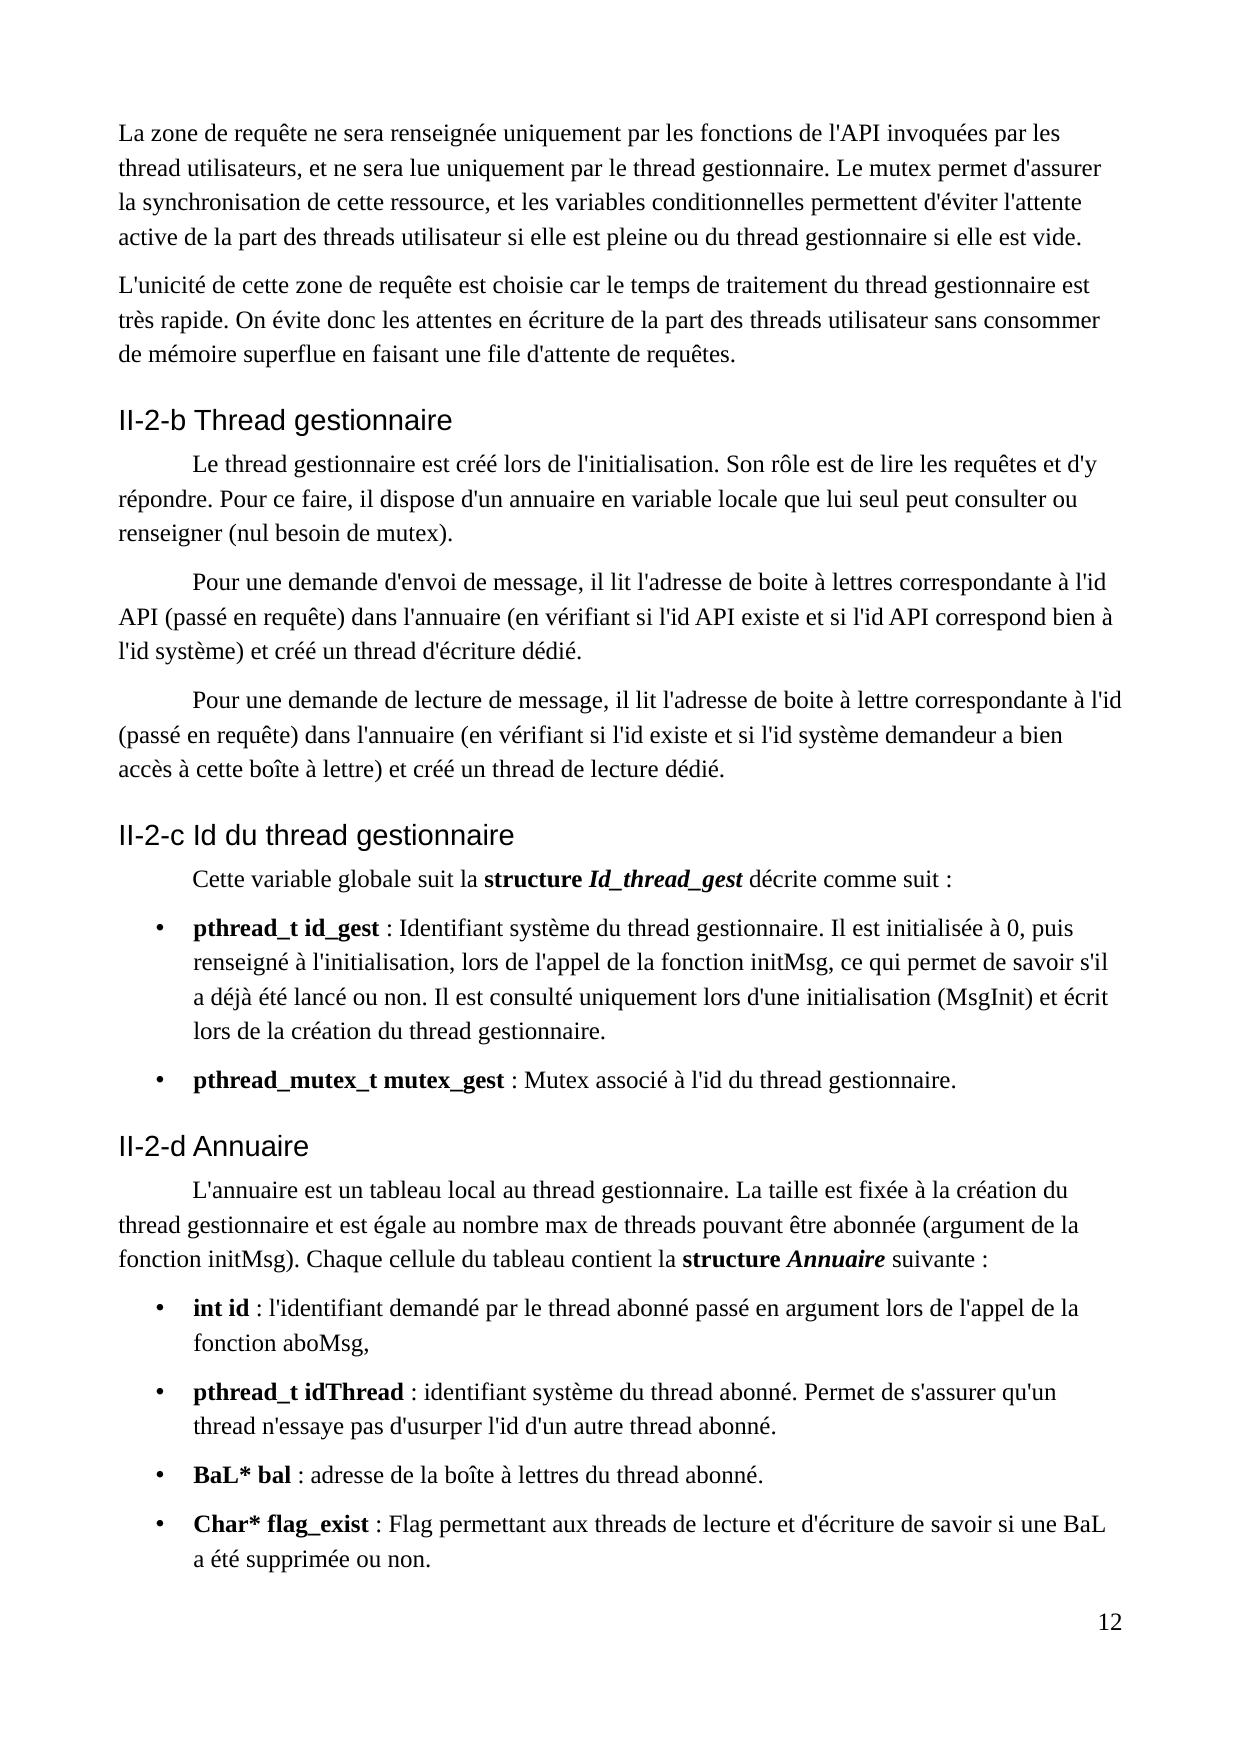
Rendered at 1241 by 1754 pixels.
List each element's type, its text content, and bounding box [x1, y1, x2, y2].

list int id : l'identifiant demandé par le thread abonné passé en argument lors de l'appel de la fonction aboMsg, [156, 1293, 1122, 1356]
subtitle II-2-c Id du thread gestionnaire [118, 818, 1122, 851]
list pthread_mutex_t mutex_gest : Mutex associé à l'id du thread gestionnaire. [156, 1066, 1122, 1094]
list BaL* bal : adresse de la boîte à lettres du thread abonné. [156, 1460, 1122, 1489]
list pthread_t id_gest : Identifiant système du thread gestionnaire. Il est initialisée à 0, puis renseigné à l'initialisation, lors de l'appel de la fonction initMsg, ce qui permet de savoir s'il a déjà été lancé ou non. Il est consulté uniquement lors d'une initialisation (MsgInit) et écrit lors de la création du thread gestionnaire. [156, 913, 1122, 1045]
list Char* flag_exist : Flag permettant aux threads de lecture et d'écriture de savoir si une BaL a été supprimée ou non. [156, 1509, 1122, 1573]
text Cette variable globale suit la structure Id_thread_gest décrite comme suit : [118, 864, 1122, 893]
text L'annuaire est un tableau local au thread gestionnaire. La taille est fixée à la création du thread gestionnaire et est égale au nombre max de threads pouvant être abonnée (argument de la fonction initMsg). Chaque cellule du tableau contient la structure Annuaire suivante : [118, 1175, 1122, 1273]
list pthread_t idThread : identifiant système du thread abonné. Permet de s'assurer qu'un thread n'essaye pas d'usurper l'id d'un autre thread abonné. [156, 1377, 1122, 1440]
text La zone de requête ne sera renseignée uniquement par les fonctions de l'API invoquées par les thread utilisateurs, et ne sera lue uniquement par le thread gestionnaire. Le mutex permet d'assurer la synchronisation de cette ressource, et les variables conditionnelles permettent d'éviter l'attente active de la part des threads utilisateur si elle est pleine ou du thread gestionnaire si elle est vide. [118, 118, 1122, 250]
subtitle II-2-b Thread gestionnaire [118, 403, 1122, 437]
text Pour une demande de lecture de message, il lit l'adresse de boite à lettre correspondante à l'id (passé en requête) dans l'annuaire (en vérifiant si l'id existe et si l'id système demandeur a bien accès à cette boîte à lettre) et créé un thread de lecture dédié. [118, 685, 1122, 783]
text Le thread gestionnaire est créé lors de l'initialisation. Son rôle est de lire les requêtes et d'y répondre. Pour ce faire, il dispose d'un annuaire en variable locale que lui seul peut consulter ou renseigner (nul besoin de mutex). [118, 449, 1122, 547]
text L'unicité de cette zone de requête est choisie car le temps de traitement du thread gestionnaire est très rapide. On évite donc les attentes en écriture de la part des threads utilisateur sans consommer de mémoire superflue en faisant une file d'attente de requêtes. [118, 271, 1122, 368]
subtitle II-2-d Annuaire [118, 1129, 1122, 1163]
text Pour une demande d'envoi de message, il lit l'adresse de boite à lettres correspondante à l'id API (passé en requête) dans l'annuaire (en vérifiant si l'id API existe et si l'id API correspond bien à l'id système) et créé un thread d'écriture dédié. [118, 567, 1122, 665]
